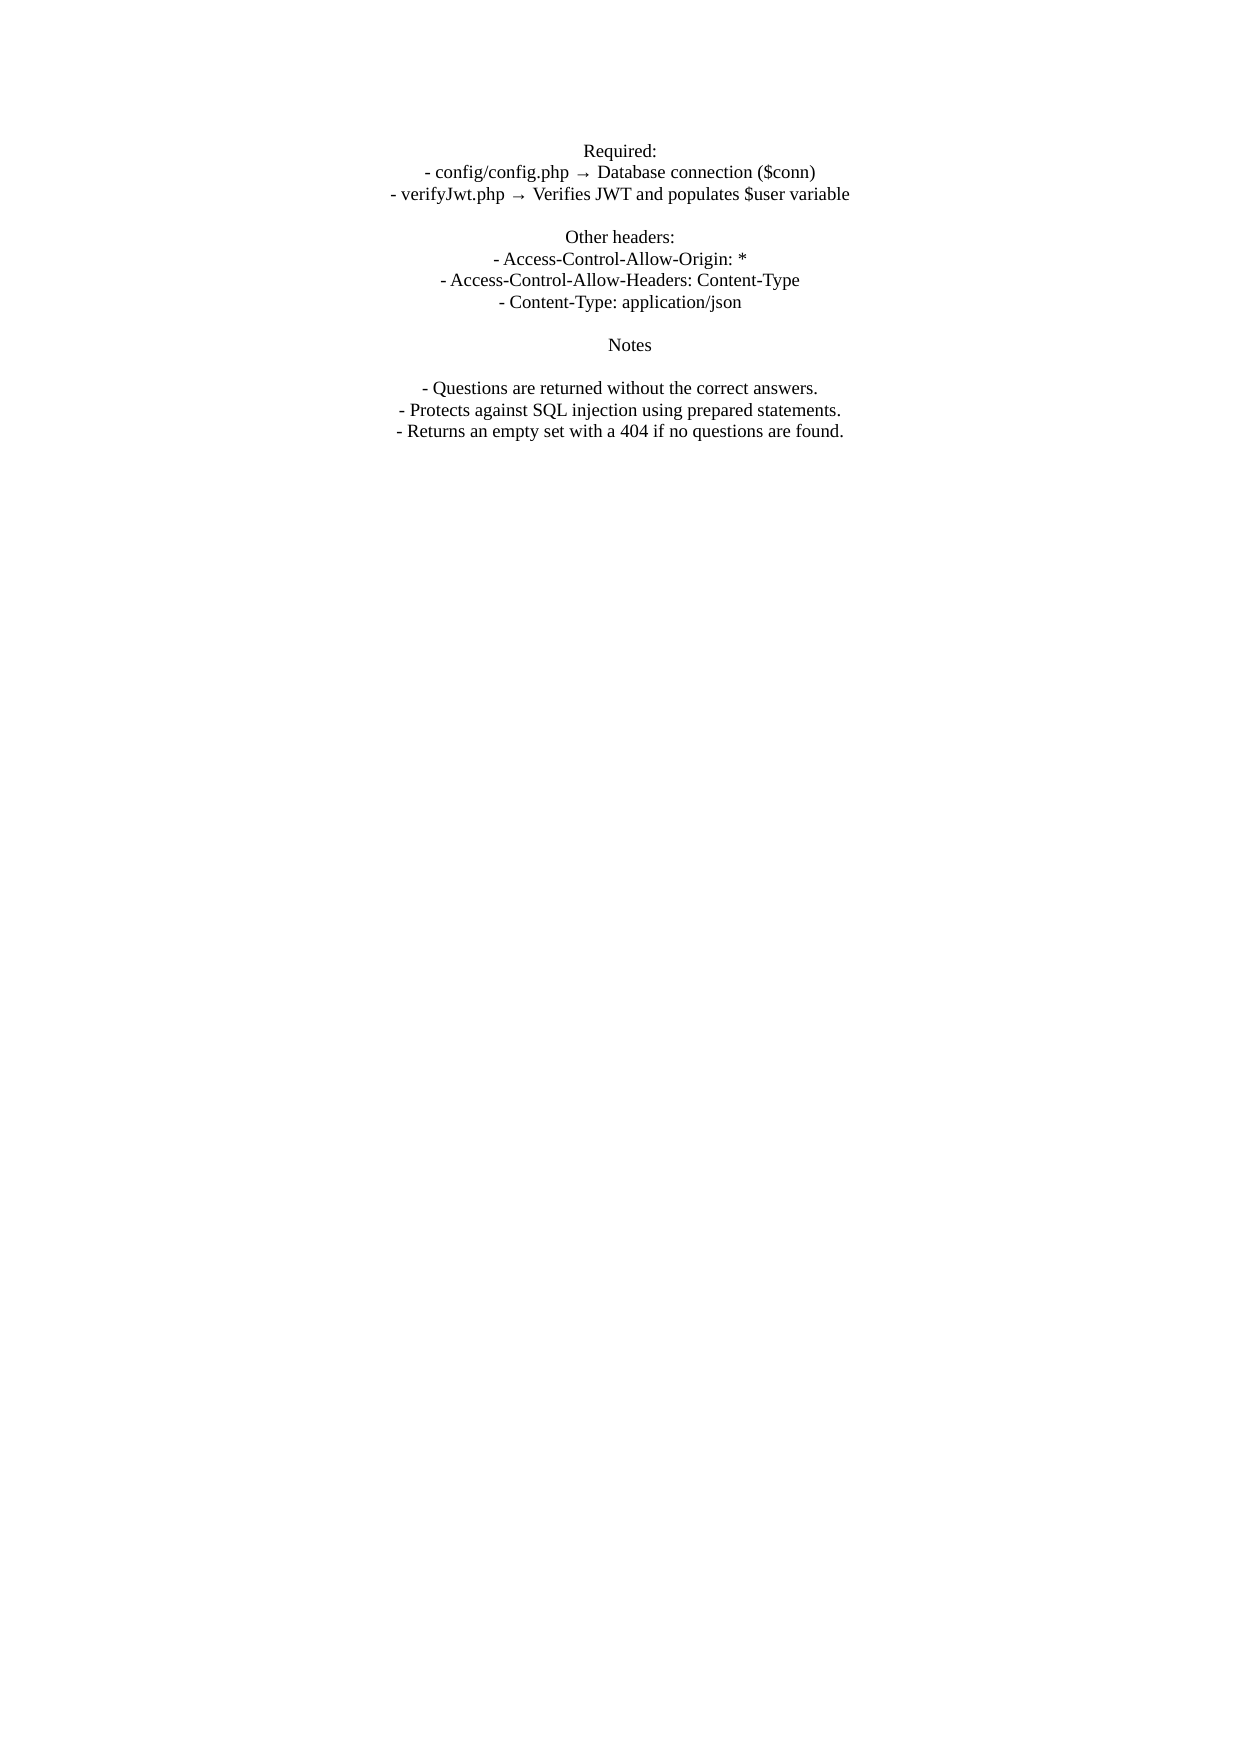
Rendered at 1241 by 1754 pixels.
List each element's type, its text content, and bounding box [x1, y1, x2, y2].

text - Access-Control-Allow-Origin: * [118, 247, 1122, 269]
text Required: [118, 140, 1122, 161]
text - config/config.php → Database connection ($conn) [118, 161, 1122, 183]
text - Access-Control-Allow-Headers: Content-Type [118, 269, 1122, 291]
text - Content-Type: application/json [118, 291, 1122, 312]
text - Questions are returned without the correct answers. [118, 377, 1122, 398]
text - Protects against SQL injection using prepared statements. [118, 398, 1122, 420]
text - verifyJwt.php → Verifies JWT and populates $user variable [118, 183, 1122, 204]
text - Returns an empty set with a 404 if no questions are found. [118, 420, 1122, 442]
text 💡 Notes [118, 334, 1122, 355]
text Other headers: [118, 226, 1122, 247]
